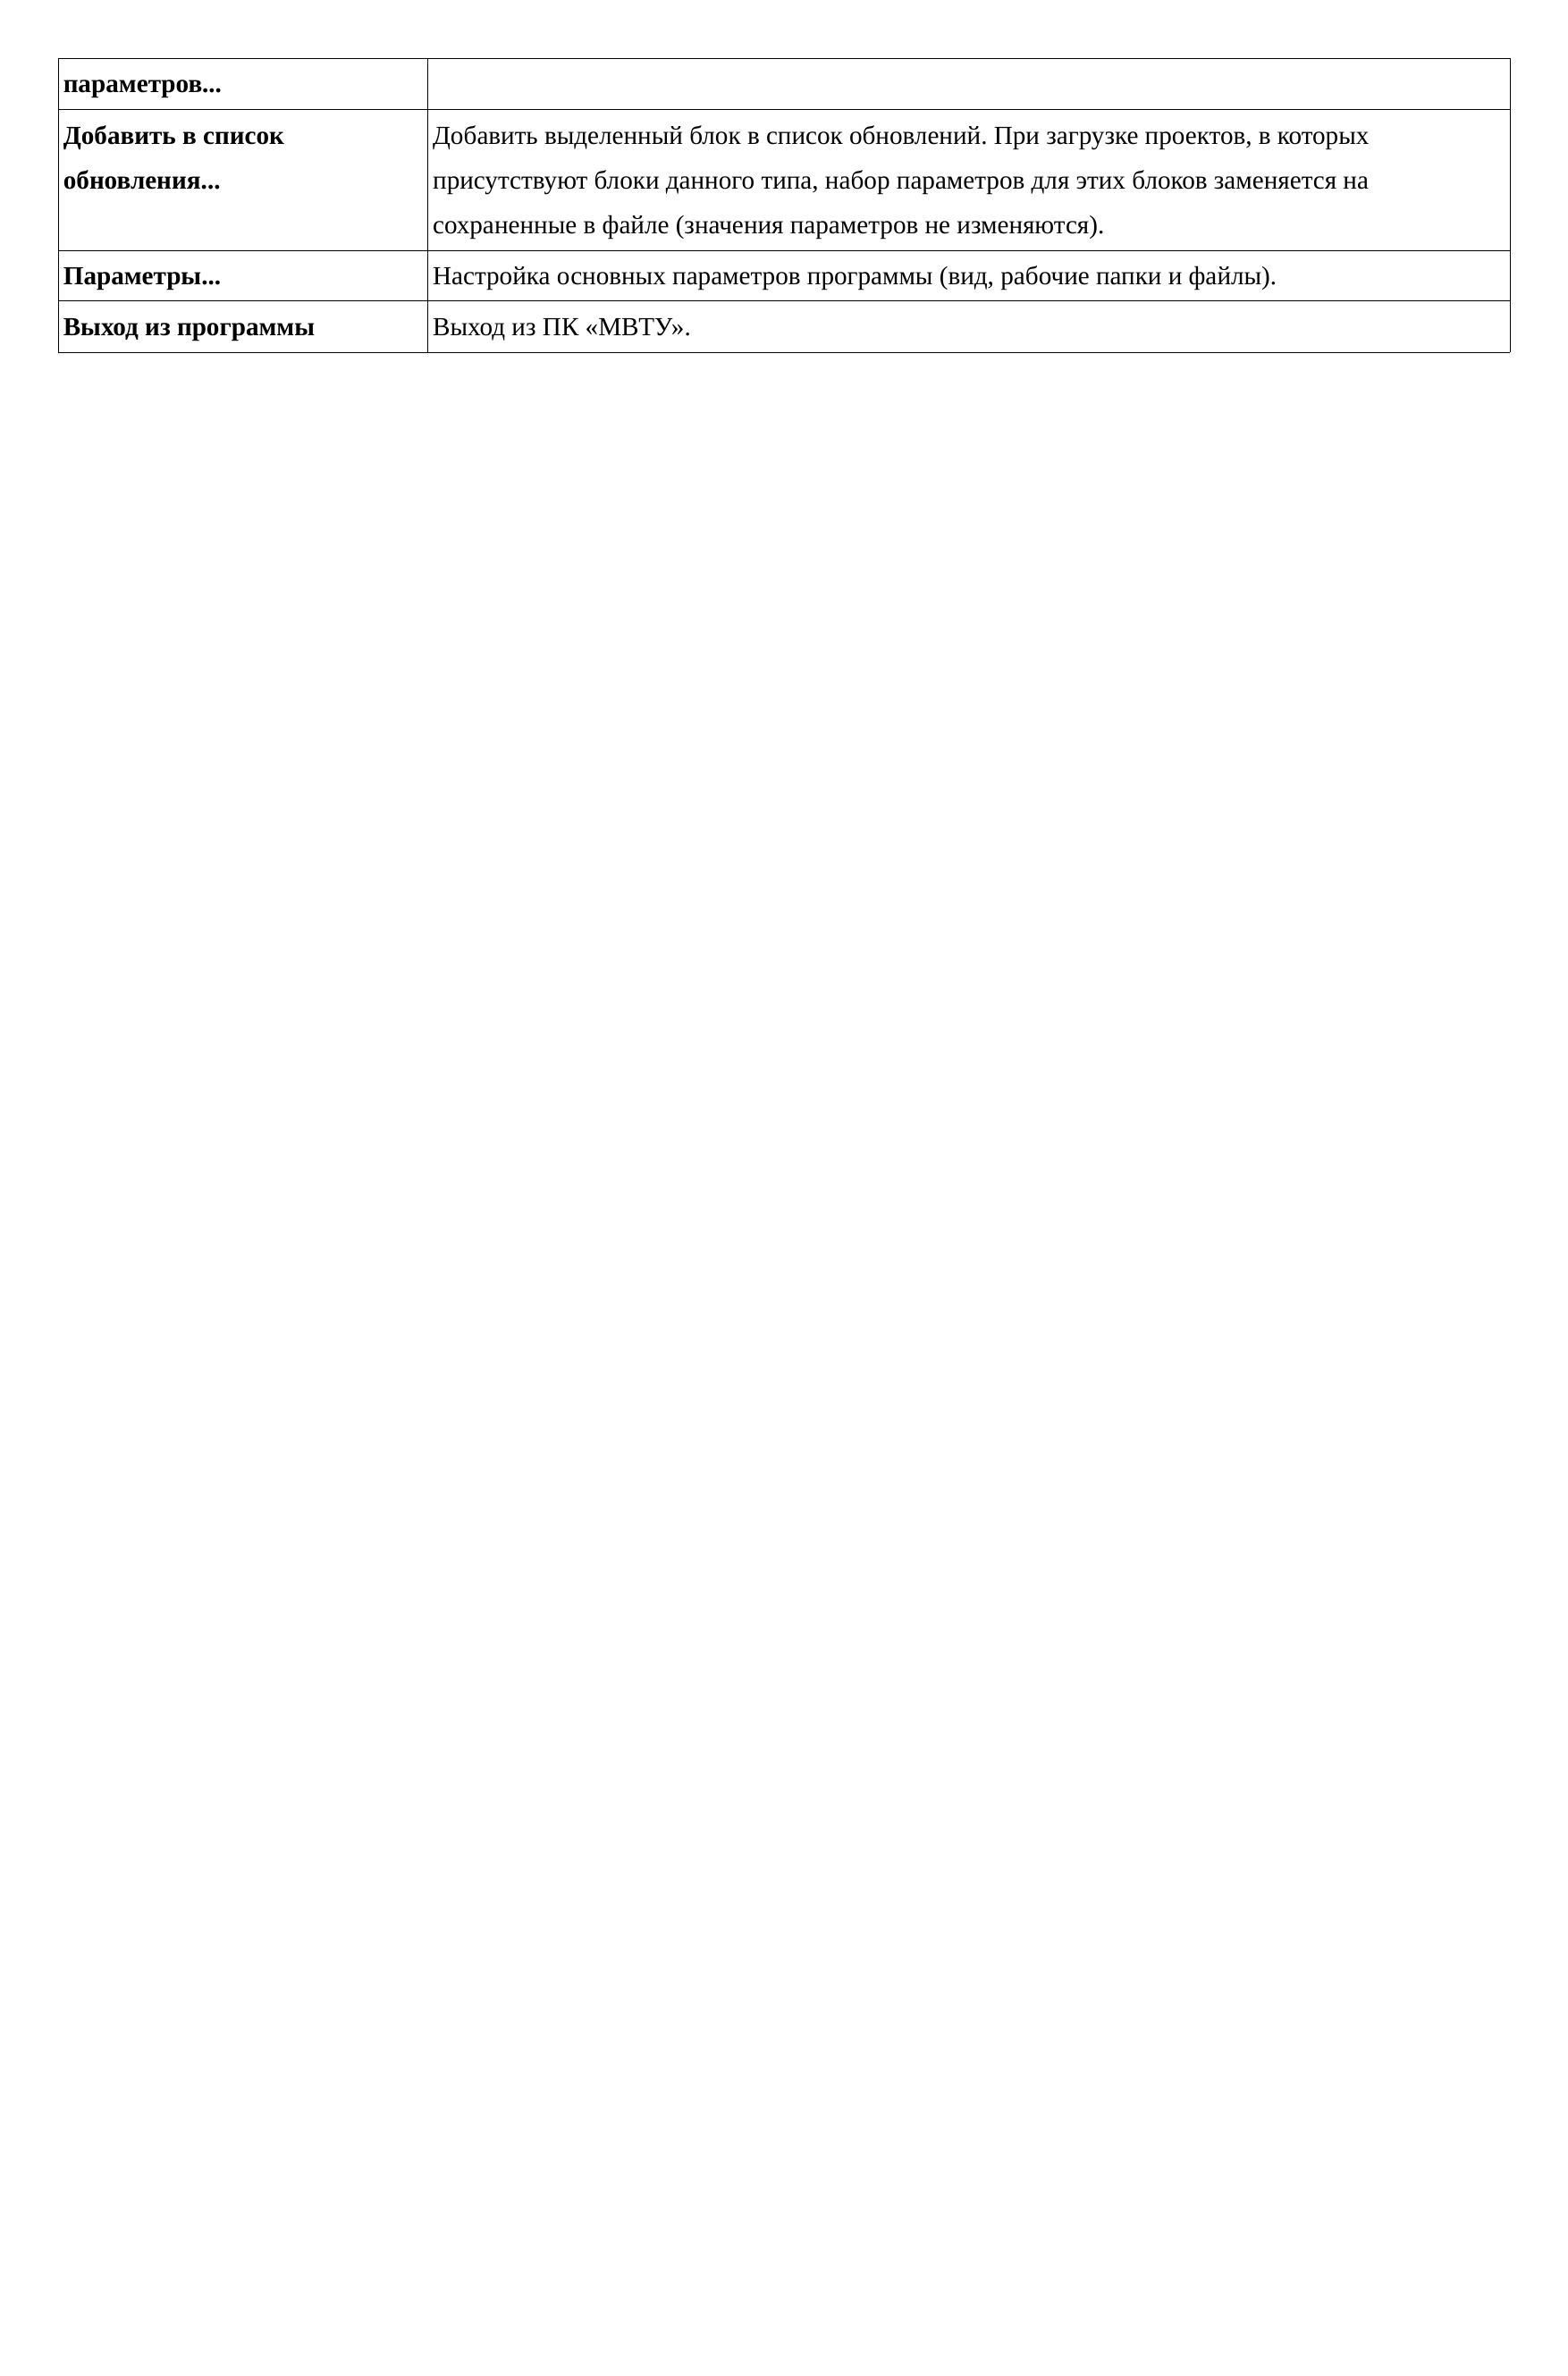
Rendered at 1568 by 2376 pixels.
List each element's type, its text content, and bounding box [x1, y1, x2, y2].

table_cell Добавить в список обновления... [59, 110, 427, 249]
table_cell Параметры... [59, 251, 427, 300]
table_cell Настройка основных параметров программы (вид, рабочие папки и файлы). [428, 251, 1510, 300]
table_cell Выход из ПК «МВТУ». [428, 301, 1510, 351]
table_cell параметров... [59, 59, 427, 109]
table_cell [428, 59, 1510, 109]
table_cell [53, 53, 1515, 398]
table_cell Выход из программы [59, 301, 427, 351]
table_cell Добавить выделенный блок в список обновлений. При загрузке проектов, в которых присутствуют блоки данного типа, набор параметров для этих блоков заменяется на сохраненные в файле (значения параметров не изменяются). [428, 110, 1510, 249]
